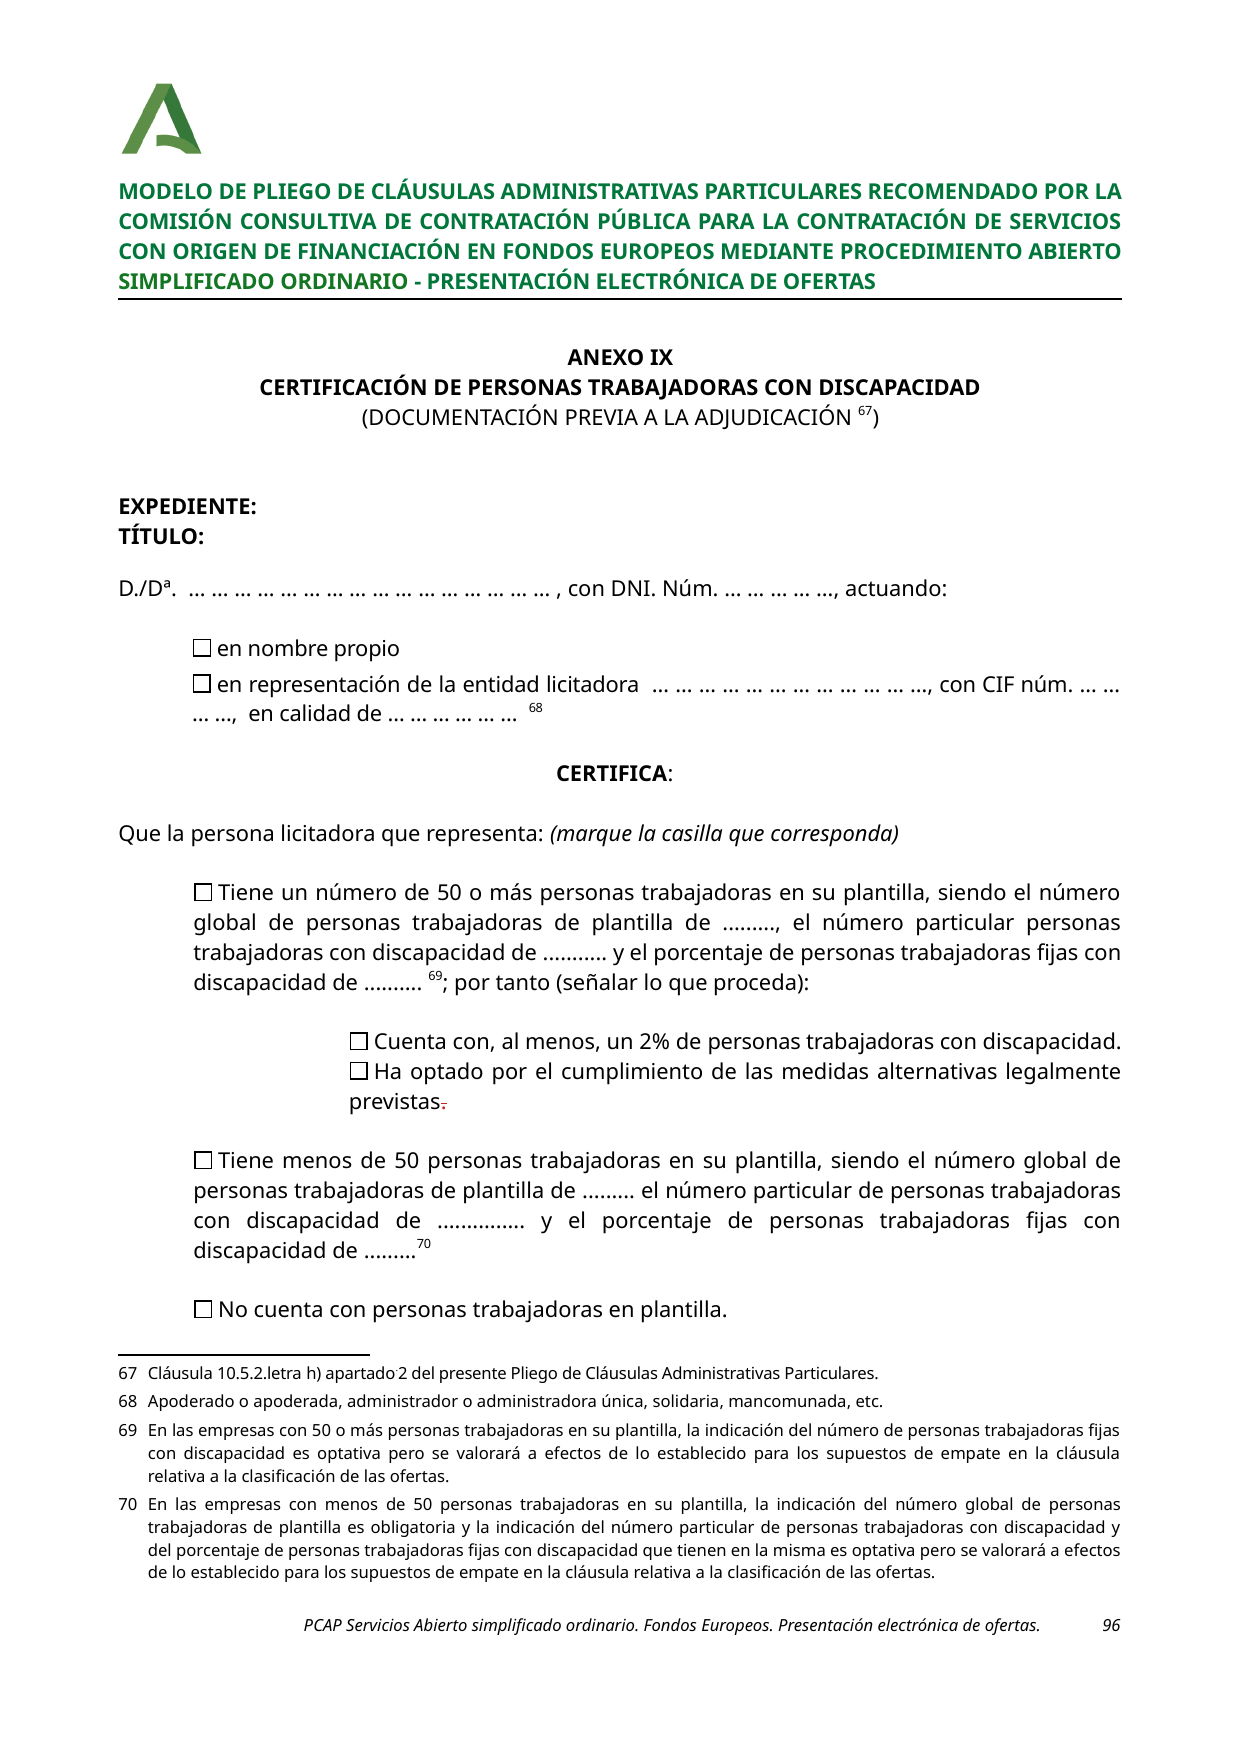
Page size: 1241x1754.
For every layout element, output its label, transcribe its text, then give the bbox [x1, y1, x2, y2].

picture [117, 79, 206, 158]
text D./Dª. … … … … … … … … … … … … … … … … , con DNI. Núm. … … … … …, actuando: [118, 573, 1122, 603]
list En las empresas con 50 o más personas trabajadoras en su plantilla, la indicación del número de personas trabajadoras fijas con discapacidad es optativa pero se valorará a efectos de lo establecido para los supuestos de empate en la cláusula relativa a la clasificación de las ofertas. [118, 1419, 1122, 1487]
text (DOCUMENTACIÓN PREVIA A LA ADJUDICACIÓN ) [118, 402, 1122, 431]
list En las empresas con menos de 50 personas trabajadoras en su plantilla, la indicación del número global de personas trabajadoras de plantilla es obligatoria y la indicación del número particular de personas trabajadoras con discapacidad y del porcentaje de personas trabajadoras fijas con discapacidad que tienen en la misma es optativa pero se valorará a efectos de lo establecido para los supuestos de empate en la cláusula relativa a la clasificación de las ofertas. [118, 1493, 1122, 1584]
text TÍTULO: [118, 521, 1122, 551]
list Ha optado por el cumplimiento de las medidas alternativas legalmente previstas. [311, 1056, 1122, 1116]
text en representación de la entidad licitadora … … … … … … … … … … … …, con CIF núm. … … … …, en calidad de … … … … … … [192, 669, 1122, 728]
text EXPEDIENTE: [118, 491, 1122, 521]
text ANEXO IX [118, 342, 1122, 372]
list Tiene un número de 50 o más personas trabajadoras en su plantilla, siendo el número global de personas trabajadoras de plantilla de ........., el número particular personas trabajadoras con discapacidad de ........... y el porcentaje de personas trabajadoras fijas con discapacidad de .......... ; por tanto (señalar lo que proceda): [156, 877, 1122, 996]
list No cuenta con personas trabajadoras en plantilla. [156, 1294, 1122, 1324]
text Cláusula 10.5.2.letra h) apartado.2 del presente Pliego de Cláusulas Administrativas Particulares. [118, 1361, 1122, 1384]
text Que la persona licitadora que representa: (marque la casilla que corresponda) [118, 818, 1122, 847]
list Tiene menos de 50 personas trabajadoras en su plantilla, siendo el número global de personas trabajadoras de plantilla de ......... el número particular de personas trabajadoras con discapacidad de ............... y el porcentaje de personas trabajadoras fijas con discapacidad de ......... [156, 1145, 1122, 1264]
text en nombre propio [192, 633, 1122, 663]
text CERTIFICA: [118, 758, 1122, 788]
text CERTIFICACIÓN DE PERSONAS TRABAJADORAS CON DISCAPACIDAD [118, 372, 1122, 402]
list Cuenta con, al menos, un 2% de personas trabajadoras con discapacidad. [311, 1026, 1122, 1056]
text MODELO DE PLIEGO DE CLÁUSULAS ADMINISTRATIVAS PARTICULARES RECOMENDADO POR LA COMISIÓN CONSULTIVA DE CONTRATACIÓN PÚBLICA PARA LA CONTRATACIÓN DE SERVICIOS CON ORIGEN DE FINANCIACIÓN EN FONDOS EUROPEOS MEDIANTE PROCEDIMIENTO ABIERTO SIMPLIFICADO ORDINARIO - PRESENTACIÓN ELECTRÓNICA DE OFERTAS [118, 176, 1122, 298]
text Apoderado o apoderada, administrador o administradora única, solidaria, mancomunada, etc. [118, 1390, 1122, 1413]
